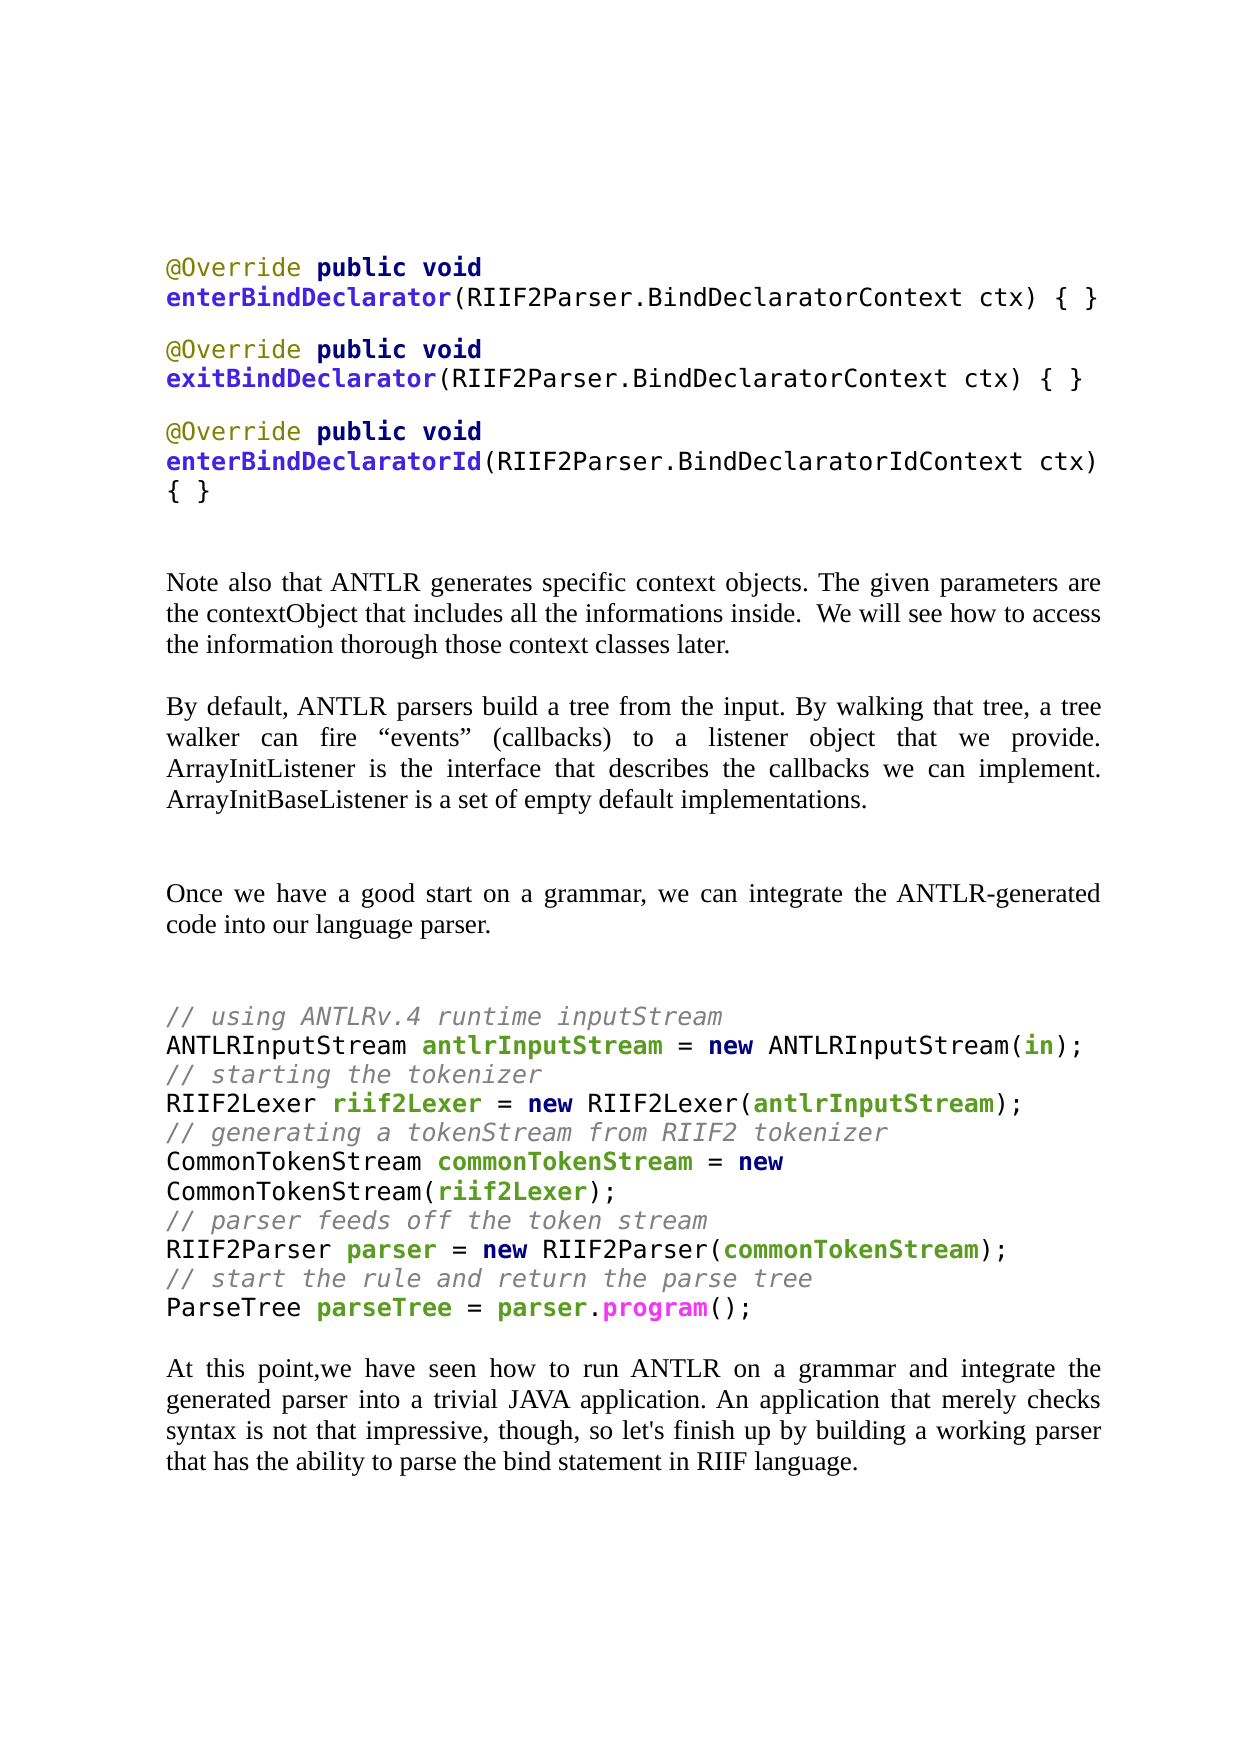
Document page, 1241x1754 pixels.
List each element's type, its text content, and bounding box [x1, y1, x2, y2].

text @Override public void exitBindDeclarator(RIIF2Parser.BindDeclaratorContext ctx) { } [166, 336, 1121, 394]
text RIIF2Lexer riif2Lexer = new RIIF2Lexer(antlrInputStream); [166, 1089, 1121, 1118]
text // using ANTLRv.4 runtime inputStream [166, 1002, 1103, 1031]
text CommonTokenStream commonTokenStream = new CommonTokenStream(riif2Lexer); [166, 1147, 1121, 1206]
text Once we have a good start on a grammar, we can integrate the ANTLR-generated code into our language parser. [166, 877, 1103, 939]
text // generating a tokenStream from RIIF2 tokenizer [166, 1118, 1121, 1147]
text @Override public void enterBindDeclarator(RIIF2Parser.BindDeclaratorContext ctx) { } [166, 253, 1121, 312]
text @Override public void enterBindDeclaratorId(RIIF2Parser.BindDeclaratorIdContext ctx) { } [166, 417, 1121, 505]
text By default, ANTLR parsers build a tree from the input. By walking that tree, a tree walker can fire “events” (callbacks) to a listener object that we provide. ArrayInitListener is the interface that describes the callbacks we can implement. ArrayInitBaseListener is a set of empty default implementations. [166, 690, 1103, 815]
text RIIF2Parser parser = new RIIF2Parser(commonTokenStream); [166, 1235, 1121, 1264]
text Note also that ANTLR generates specific context objects. The given parameters are the contextObject that includes all the informations inside. We will see how to access the information thorough those context classes later. [166, 566, 1103, 659]
text // start the rule and return the parse tree [166, 1264, 1121, 1293]
text ANTLRInputStream antlrInputStream = new ANTLRInputStream(in); [166, 1031, 1121, 1060]
text At this point,we have seen how to run ANTLR on a grammar and integrate the generated parser into a trivial JAVA application. An application that merely checks syntax is not that impressive, though, so let's finish up by building a working parser that has the ability to parse the bind statement in RIIF language. [166, 1352, 1103, 1477]
text // starting the tokenizer [166, 1060, 1121, 1089]
text ParseTree parseTree = parser.program(); [166, 1293, 1121, 1322]
text // parser feeds off the token stream [166, 1206, 1121, 1235]
